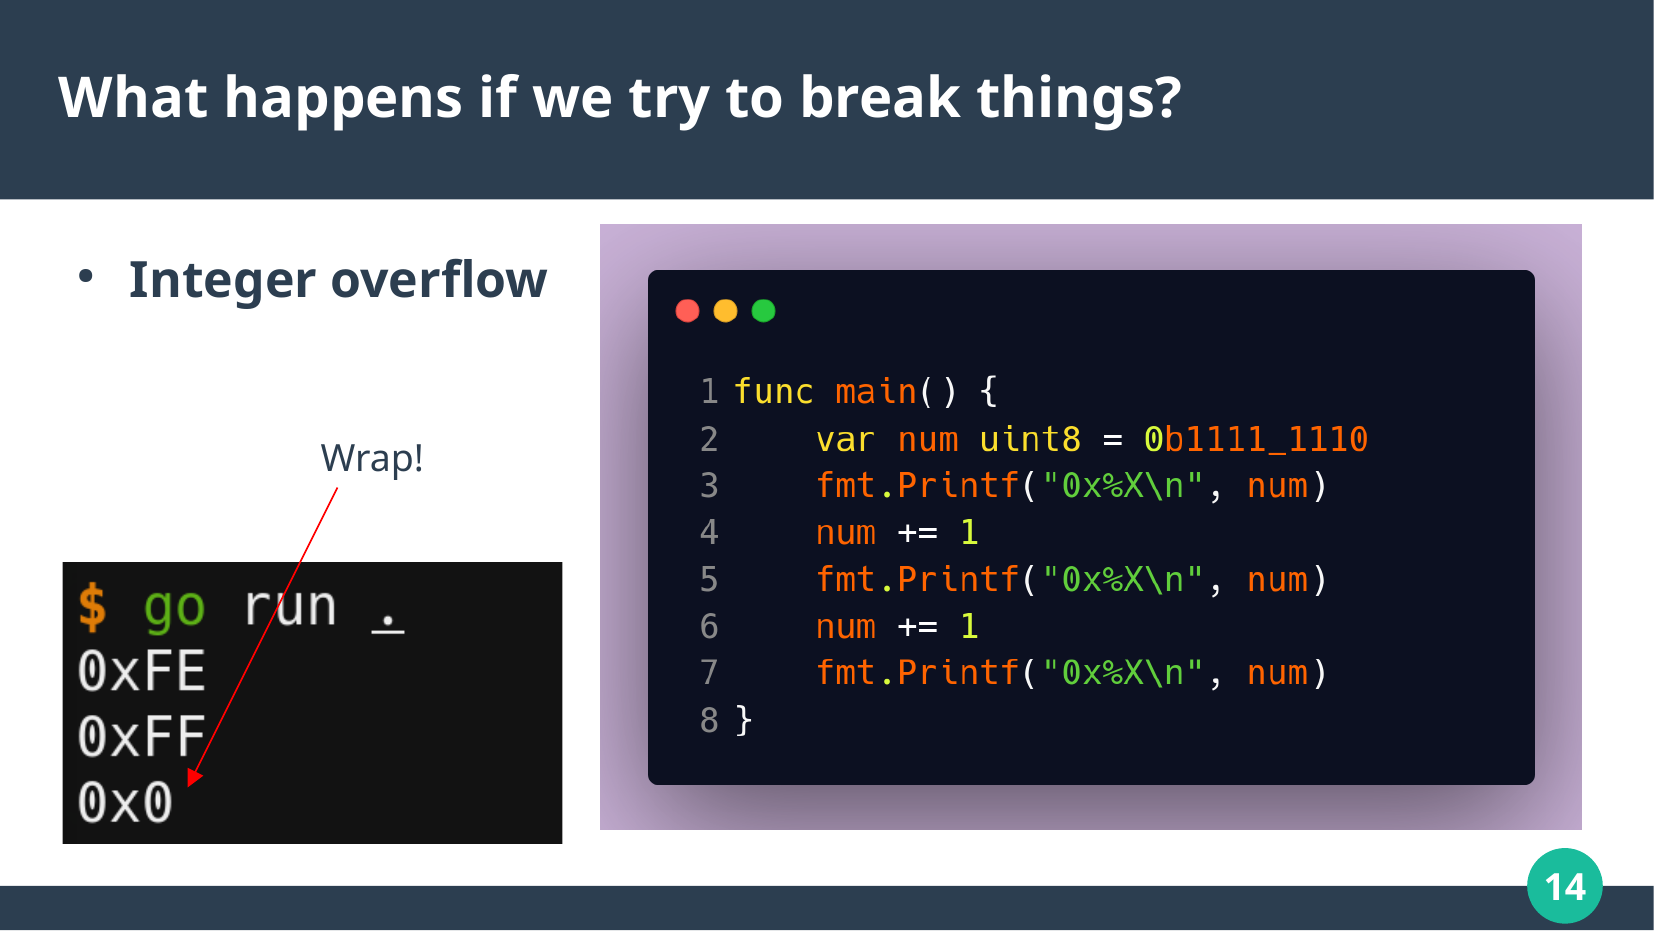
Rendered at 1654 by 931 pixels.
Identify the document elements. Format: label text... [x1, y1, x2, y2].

list Integer overflow [59, 243, 600, 338]
title What happens if we try to break things? [59, 37, 1595, 155]
picture [62, 562, 563, 844]
picture [600, 224, 1582, 830]
text_box Wrap! [305, 424, 439, 491]
